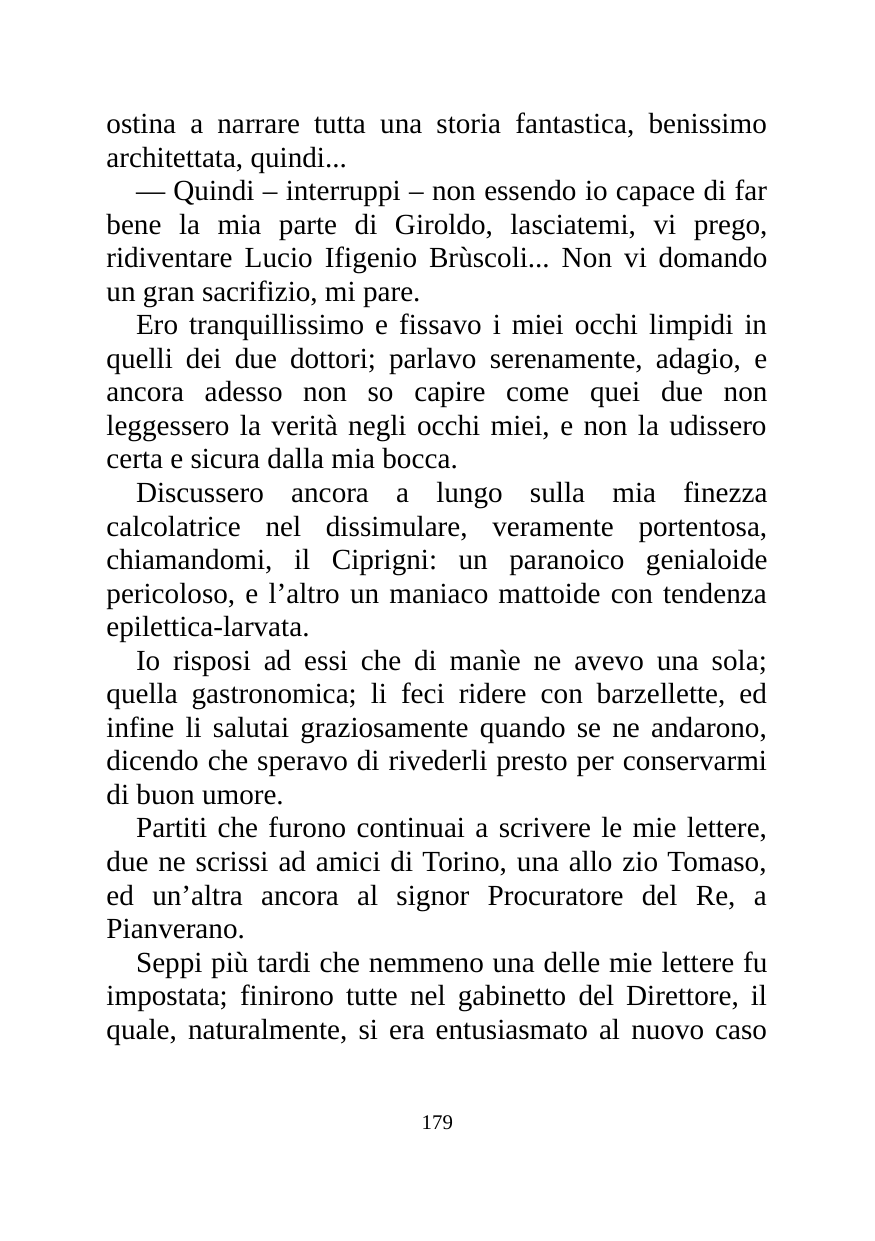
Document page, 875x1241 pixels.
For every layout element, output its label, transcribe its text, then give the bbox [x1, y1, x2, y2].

text Seppi più tardi che nemmeno una delle mie lettere fu impostata; finirono tutte nel gabinetto del Direttore, il quale, naturalmente, si era entusiasmato al nuovo caso [106, 945, 768, 1045]
text Discussero ancora a lungo sulla mia finezza calcolatrice nel dissimulare, veramente portentosa, chiamandomi, il Ciprigni: un paranoico genialoide pericoloso, e l’altro un maniaco mattoide con tendenza epilettica-larvata. [106, 475, 768, 643]
text — Quindi – interruppi – non essendo io capace di far bene la mia parte di Giroldo, lasciatemi, vi prego, ridiventare Lucio Ifigenio Brùscoli... Non vi domando un gran sacrifizio, mi pare. [106, 173, 768, 307]
text ostina a narrare tutta una storia fantastica, benissimo architettata, quindi... [106, 106, 768, 173]
text Io risposi ad essi che di manìe ne avevo una sola; quella gastronomica; li feci ridere con barzellette, ed infine li salutai graziosamente quando se ne andarono, dicendo che speravo di rivederli presto per conservarmi di buon umore. [106, 643, 768, 811]
text Ero tranquillissimo e fissavo i miei occhi limpidi in quelli dei due dottori; parlavo serenamente, adagio, e ancora adesso non so capire come quei due non leggessero la verità negli occhi miei, e non la udissero certa e sicura dalla mia bocca. [106, 307, 768, 475]
text Partiti che furono continuai a scrivere le mie lettere, due ne scrissi ad amici di Torino, una allo zio Tomaso, ed un’altra ancora al signor Procuratore del Re, a Pianverano. [106, 811, 768, 945]
